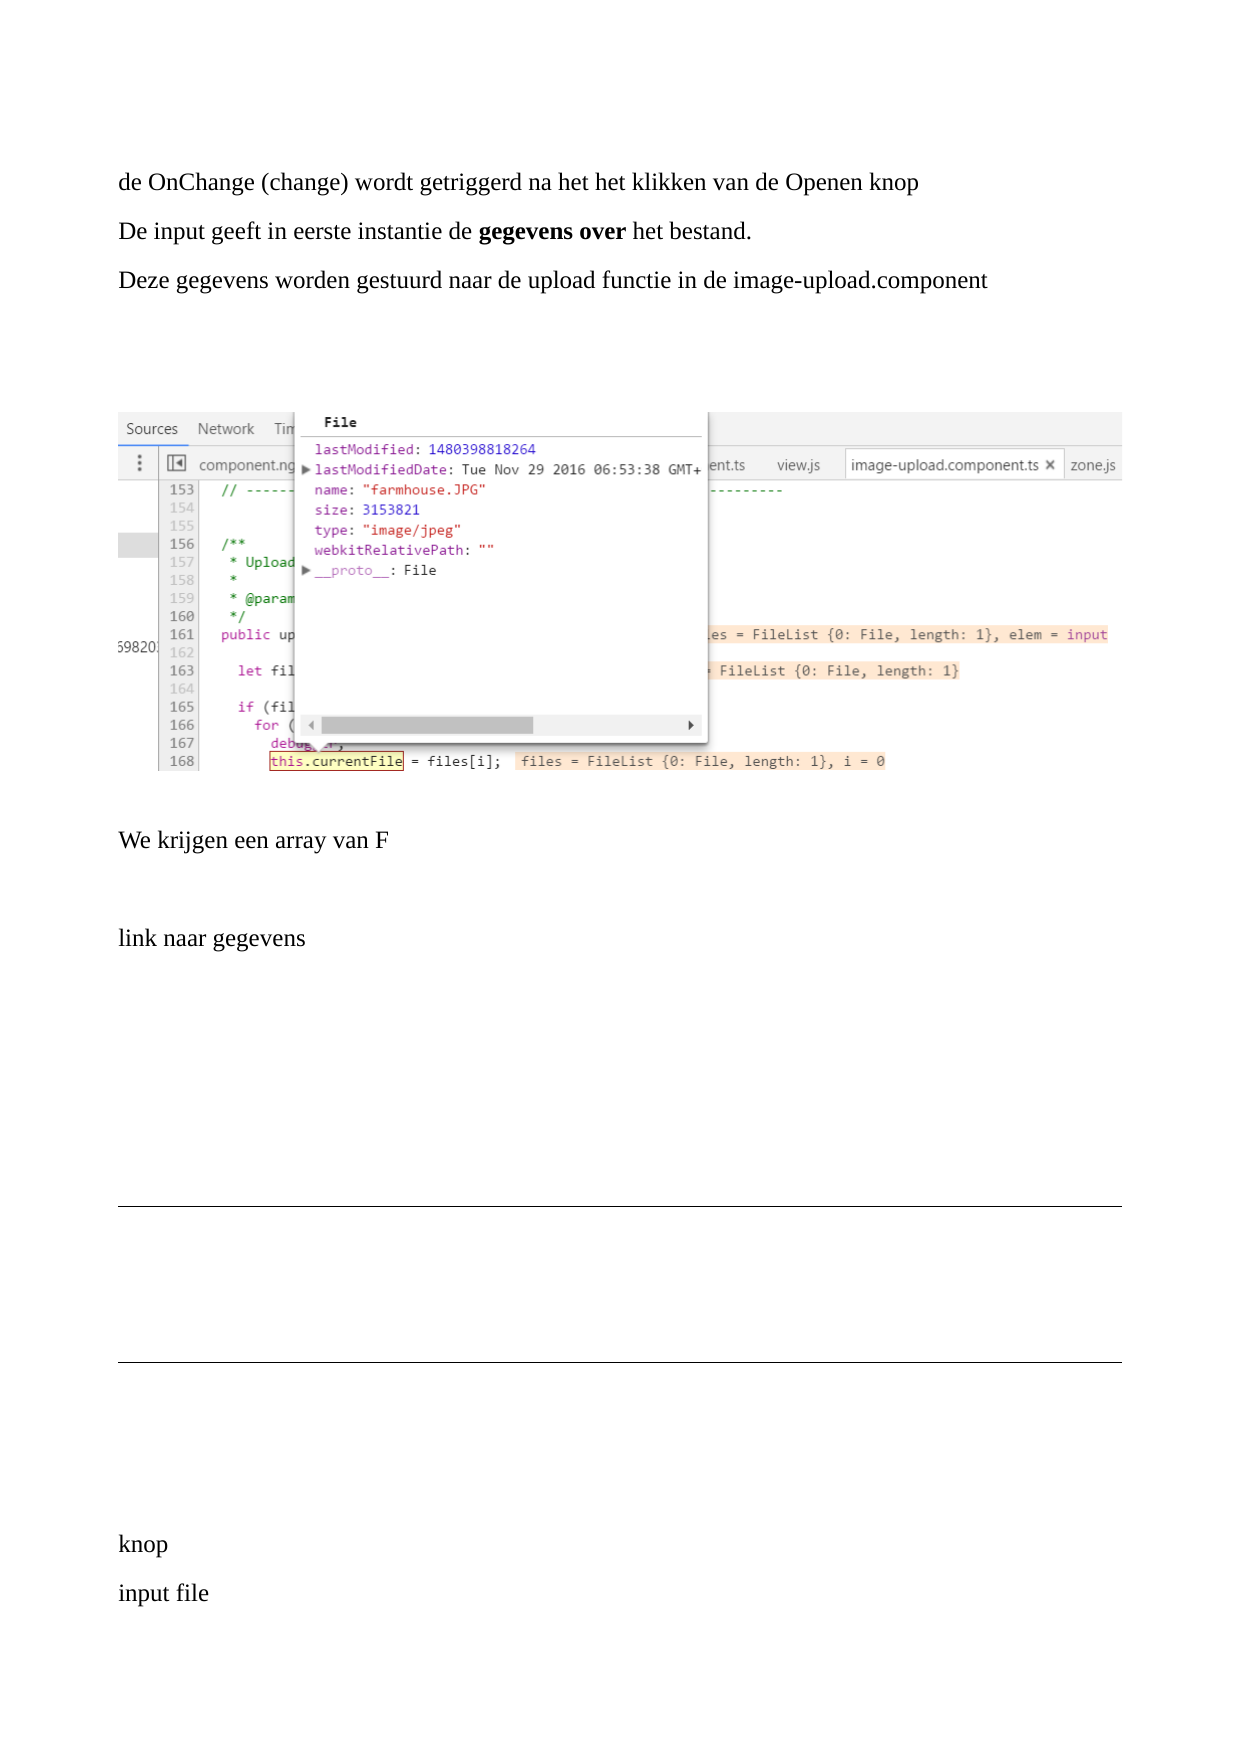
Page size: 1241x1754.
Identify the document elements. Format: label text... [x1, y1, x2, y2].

text Deze gegevens worden gestuurd naar de upload functie in de image-upload.component [118, 265, 1122, 294]
text input file [118, 1578, 1122, 1607]
text link naar gegevens [118, 923, 1122, 952]
text We krijgen een array van F [118, 825, 1122, 854]
text knop [118, 1529, 1122, 1558]
text de OnChange (change) wordt getriggerd na het het klikken van de Openen knop [118, 167, 1122, 196]
picture [118, 412, 1123, 771]
text De input geeft in eerste instantie de gegevens over het bestand. [118, 216, 1122, 245]
